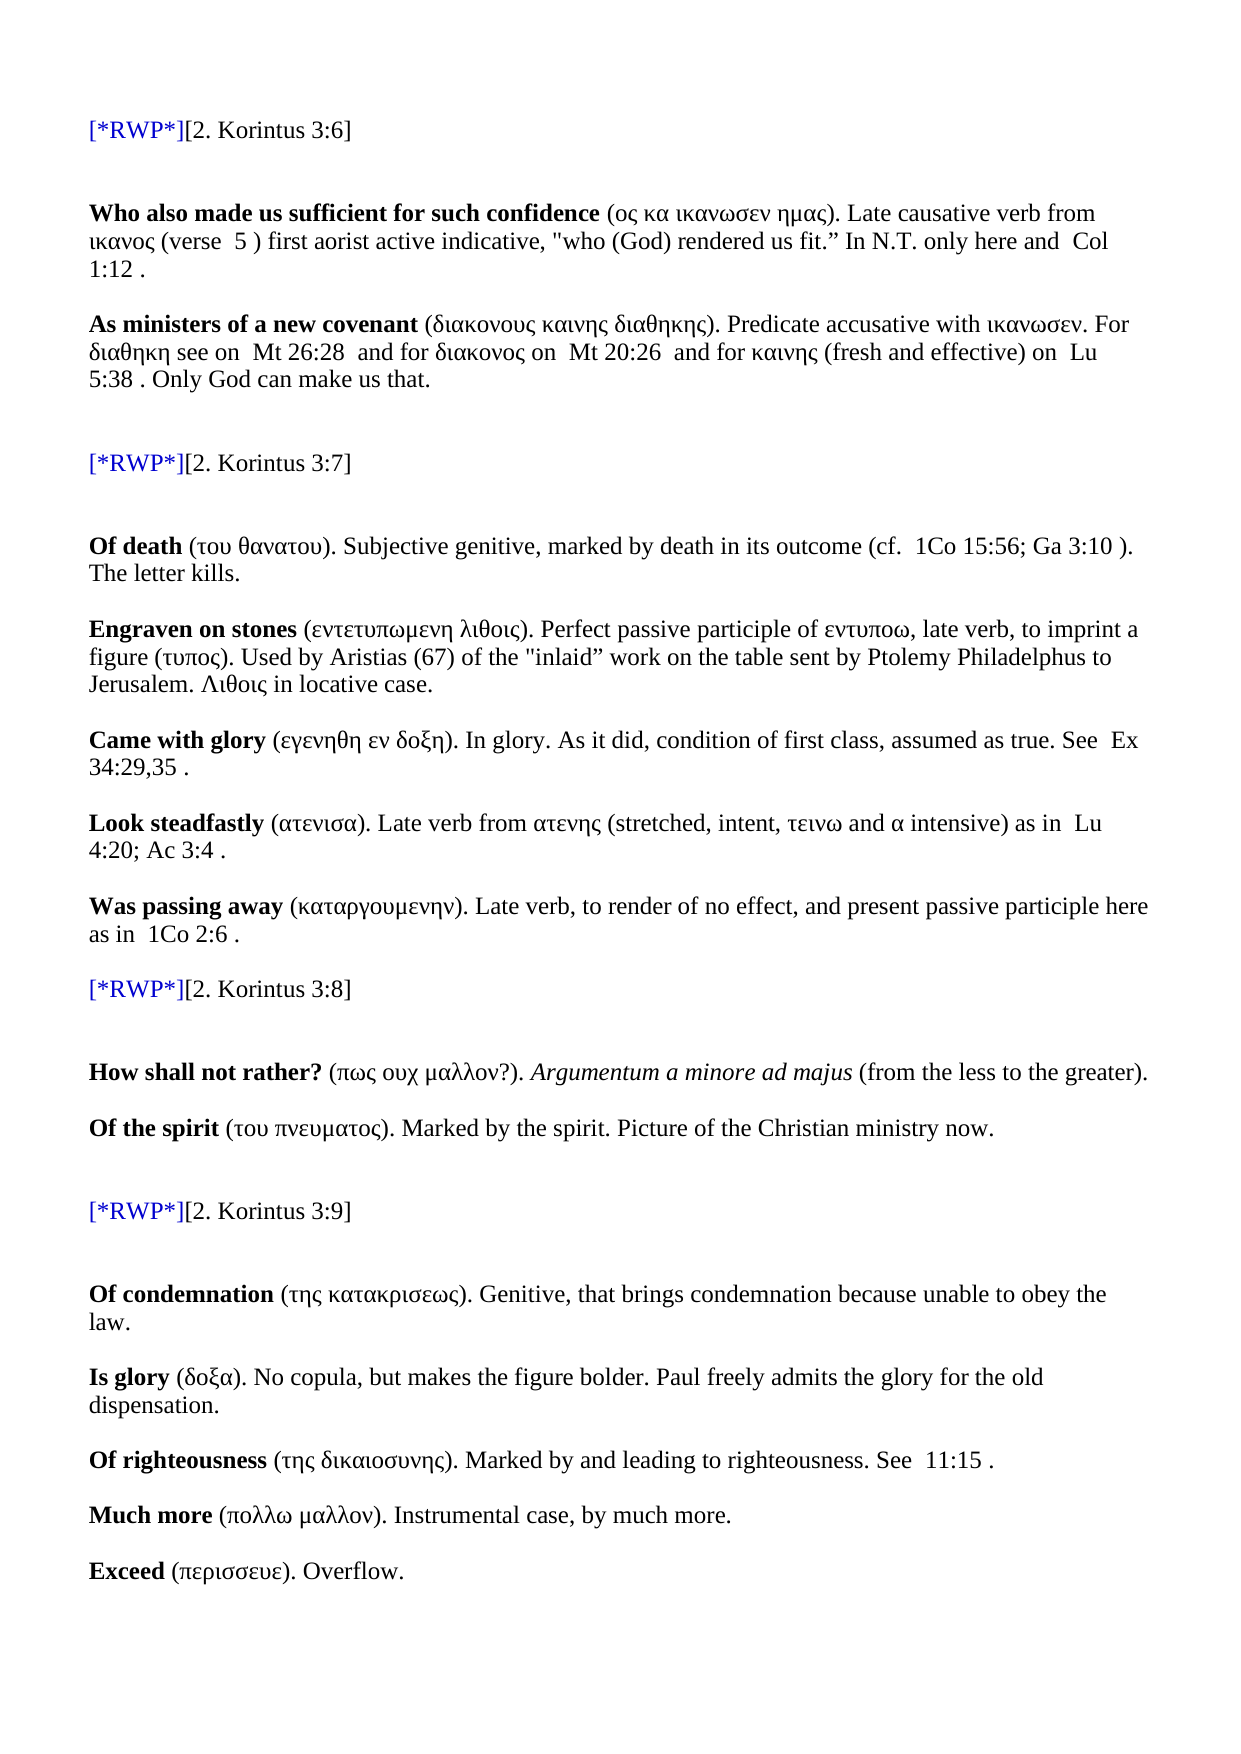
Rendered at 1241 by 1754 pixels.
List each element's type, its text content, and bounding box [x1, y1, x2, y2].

text [*RWP*][2. Korintus 3:9] Of condemnation (της κατακρισεως). Genitive, that brings condemnation because unable to obey the law. Is glory (δοξα). No copula, but makes the figure bolder. Paul freely admits the glory for the old dispensation. Of righteousness (της δικαιοσυνης). Marked by and leading to righteousness. See 11:15 . Much more (πολλω μαλλον). Instrumental case, by much more. Exceed (περισσευε). Overflow. [88, 1197, 1152, 1640]
text [*RWP*][2. Korintus 3:6] Who also made us sufficient for such confidence (ος κα ικανωσεν ημας). Late causative verb from ικανος (verse 5 ) first aorist active indicative, "who (God) rendered us fit.” In N.T. only here and Col 1:12 . As ministers of a new covenant (διακονους καινης διαθηκης). Predicate accusative with ικανωσεν. For διαθηκη see on Mt 26:28 and for διακονος on Mt 20:26 and for καινης (fresh and effective) on Lu 5:38 . Only God can make us that. [88, 116, 1152, 449]
text [88, 88, 1152, 116]
text [*RWP*][2. Korintus 3:7] Of death (του θανατου). Subjective genitive, marked by death in its outcome (cf. 1Co 15:56; Ga 3:10 ). The letter kills. Engraven on stones (εντετυπωμενη λιθοις). Perfect passive participle of εντυποω, late verb, to imprint a figure (τυπος). Used by Aristias (67) of the "inlaid” work on the table sent by Ptolemy Philadelphus to Jerusalem. Λιθοις in locative case. Came with glory (εγενηθη εν δοξη). In glory. As it did, condition of first class, assumed as true. See Ex 34:29,35 . Look steadfastly (ατενισα). Late verb from ατενης (stretched, intent, τεινω and α intensive) as in Lu 4:20; Ac 3:4 . Was passing away (καταργουμενην). Late verb, to render of no effect, and present passive participle here as in 1Co 2:6 . [*RWP*][2. Korintus 3:8] How shall not rather? (πως ουχ μαλλον?). Argumentum a minore ad majus (from the less to the greater). Of the spirit (του πνευματος). Marked by the spirit. Picture of the Christian ministry now. [88, 449, 1152, 1197]
